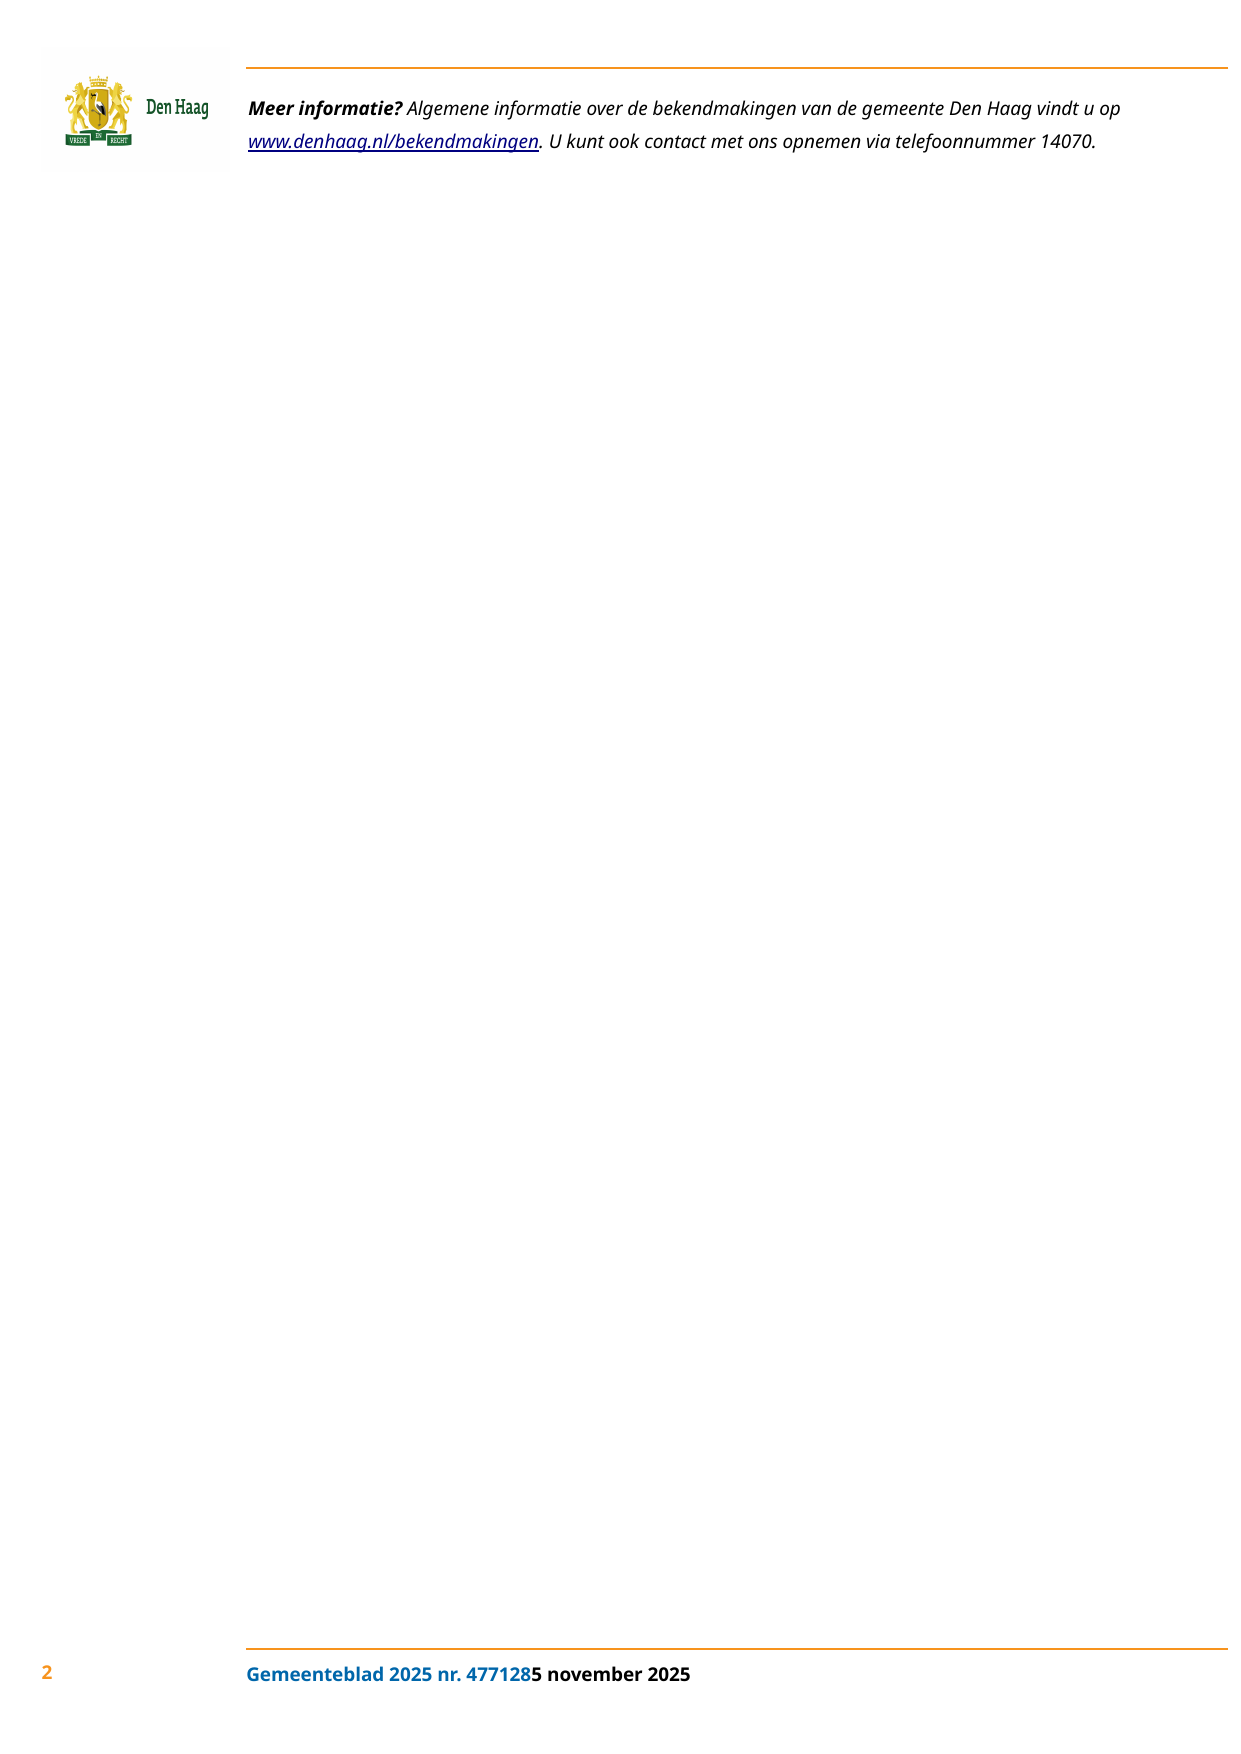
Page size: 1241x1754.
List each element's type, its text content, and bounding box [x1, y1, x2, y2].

picture [41, 47, 231, 172]
text Meer informatie? Algemene informatie over de bekendmakingen van de gemeente Den Haag vindt u op www.denhaag.nl/bekendmakingen. U kunt ook contact met ons opnemen via telefoonnummer 14070. [248, 95, 1152, 154]
